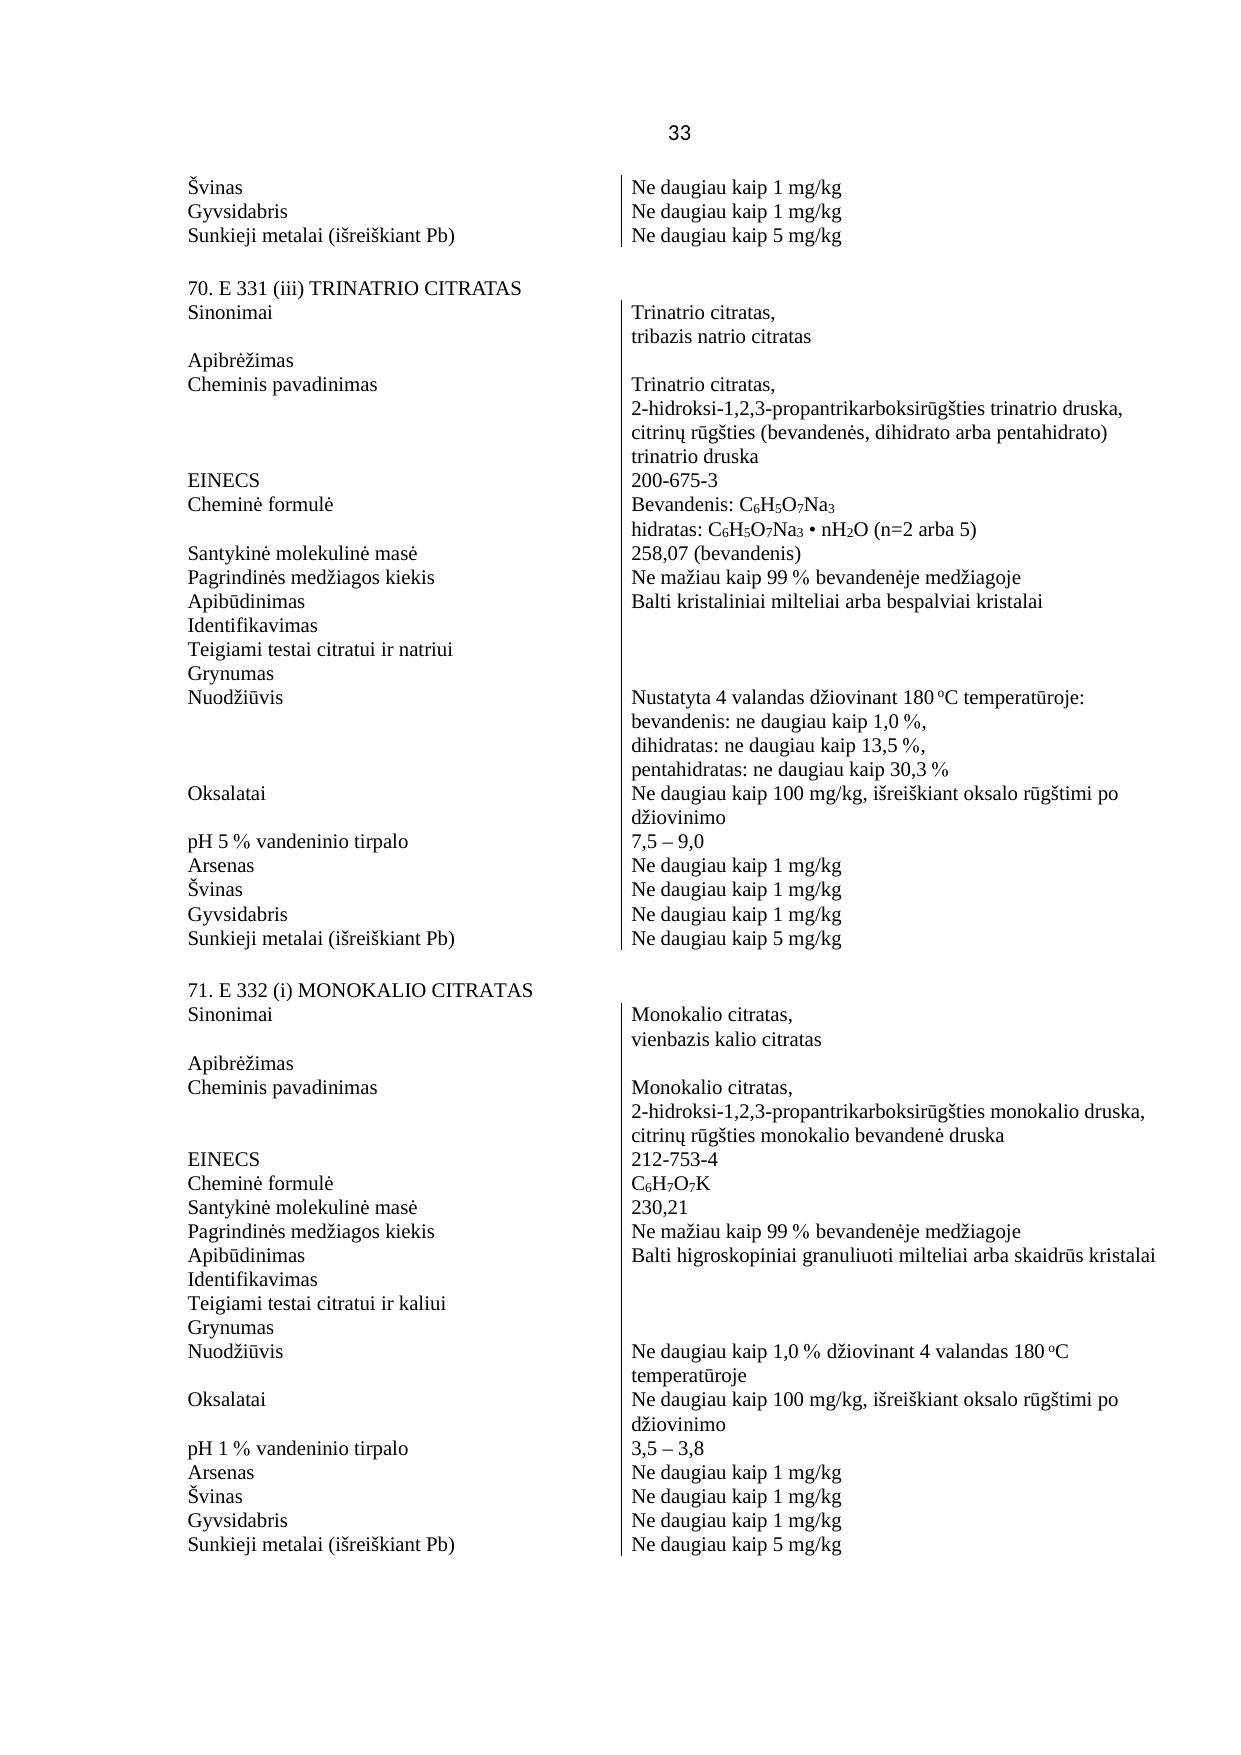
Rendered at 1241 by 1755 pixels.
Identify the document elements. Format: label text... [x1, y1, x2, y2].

table_cell Arsenas [177, 1460, 621, 1484]
table_header 70. E 331 (iii) TRINATRIO CITRATAS [177, 276, 1181, 300]
table_cell Apibūdinimas [177, 1243, 621, 1267]
table_cell 212-753-4 [622, 1147, 1181, 1171]
table_cell Ne daugiau kaip 100 mg/kg, išreiškiant oksalo rūgštimi po džiovinimo [622, 781, 1181, 829]
table_cell 258,07 (bevandenis) [622, 541, 1181, 564]
table_cell Ne daugiau kaip 5 mg/kg [622, 1532, 1181, 1556]
table_cell 7,5 – 9,0 [622, 829, 1181, 853]
table_cell [622, 1315, 1181, 1339]
table_cell [622, 1291, 1181, 1315]
table_cell Balti higroskopiniai granuliuoti milteliai arba skaidrūs kristalai [622, 1243, 1181, 1267]
table_cell 200-675-3 [622, 468, 1181, 492]
table_cell [622, 661, 1181, 685]
table_cell C6H7O7K [622, 1171, 1181, 1195]
table_cell Bevandenis: C6H5O7Na3 hidratas: C6H5O7Na3 • nH2O (n=2 arba 5) [622, 493, 1181, 541]
table_cell Švinas [177, 1484, 621, 1508]
table_cell Sunkieji metalai (išreiškiant Pb) [177, 223, 621, 247]
table_cell Cheminė formulė [177, 1171, 621, 1195]
table_cell Ne daugiau kaip 1 mg/kg [622, 199, 1181, 223]
table_cell Grynumas [177, 661, 621, 685]
table_cell pH 1  vandeninio tirpalo [177, 1436, 621, 1459]
table_cell Pagrindinės medžiagos kiekis [177, 1219, 621, 1243]
table_cell Ne daugiau kaip 1,0  džiovinant 4 valandas 180 oC temperatūroje [622, 1339, 1181, 1387]
table_cell Sinonimai [177, 300, 621, 348]
table_cell Švinas [177, 878, 621, 901]
table_cell Cheminis pavadinimas [177, 1075, 621, 1147]
table_cell Ne daugiau kaip 100 mg/kg, išreiškiant oksalo rūgštimi po džiovinimo [622, 1388, 1181, 1436]
table_cell Ne daugiau kaip 5 mg/kg [622, 223, 1181, 247]
table_cell Monokalio citratas, 2-hidroksi-1,2,3-propantrikarboksirūgšties monokalio druska, citrinų rūgšties monokalio bevandenė druska [622, 1075, 1181, 1147]
table_cell Ne mažiau kaip 99  bevandenėje medžiagoje [622, 1219, 1181, 1243]
table_cell Apibrėžimas [177, 1051, 621, 1074]
table_cell Ne daugiau kaip 5 mg/kg [622, 926, 1181, 949]
table_cell Santykinė molekulinė masė [177, 1195, 621, 1219]
table_cell Santykinė molekulinė masė [177, 541, 621, 564]
table_cell Nustatyta 4 valandas džiovinant 180 oC temperatūroje: bevandenis: ne daugiau kaip 1,0 , dihidratas: ne daugiau kaip 13,5 , pentahidratas: ne daugiau kaip 30,3  [622, 685, 1181, 781]
table_cell Identifikavimas [177, 1267, 621, 1291]
table_cell Ne daugiau kaip 1 mg/kg [622, 1484, 1181, 1508]
table_cell Teigiami testai citratui ir kaliui [177, 1291, 621, 1315]
table_cell [622, 1267, 1181, 1291]
table_cell Ne daugiau kaip 1 mg/kg [622, 1508, 1181, 1532]
table_cell Monokalio citratas, vienbazis kalio citratas [622, 1003, 1181, 1051]
table_cell Arsenas [177, 853, 621, 877]
table_cell EINECS [177, 1147, 621, 1171]
table_cell Nuodžiūvis [177, 1339, 621, 1387]
table_cell Gyvsidabris [177, 901, 621, 926]
table_cell Gyvsidabris [177, 1508, 621, 1532]
table_cell Apibūdinimas [177, 589, 621, 613]
table_cell Cheminis pavadinimas [177, 372, 621, 468]
table_cell Sinonimai [177, 1003, 621, 1051]
table_cell Pagrindinės medžiagos kiekis [177, 565, 621, 589]
table_cell Identifikavimas [177, 613, 621, 637]
table_cell Trinatrio citratas, tribazis natrio citratas [622, 300, 1181, 348]
table_cell 230,21 [622, 1195, 1181, 1219]
table_cell [622, 637, 1181, 661]
table_cell Švinas [177, 175, 621, 199]
table_cell pH 5  vandeninio tirpalo [177, 829, 621, 853]
table_cell Ne daugiau kaip 1 mg/kg [622, 853, 1181, 877]
table_cell Sunkieji metalai (išreiškiant Pb) [177, 926, 621, 949]
table_cell 3,5 – 3,8 [622, 1436, 1181, 1459]
table_cell Oksalatai [177, 1388, 621, 1436]
table_cell Teigiami testai citratui ir natriui [177, 637, 621, 661]
table_cell Trinatrio citratas, 2-hidroksi-1,2,3-propantrikarboksirūgšties trinatrio druska, citrinų rūgšties (bevandenės, dihidrato arba pentahidrato) trinatrio druska [622, 372, 1181, 468]
table_cell Ne daugiau kaip 1 mg/kg [622, 1460, 1181, 1484]
table_cell EINECS [177, 468, 621, 492]
table_cell Sunkieji metalai (išreiškiant Pb) [177, 1532, 621, 1556]
table_cell [622, 1051, 1181, 1074]
table_cell Ne daugiau kaip 1 mg/kg [622, 901, 1181, 926]
table_cell Cheminė formulė [177, 493, 621, 541]
table_cell Ne daugiau kaip 1 mg/kg [622, 878, 1181, 901]
table_header 71. E 332 (i) MONOKALIO CITRATAS [177, 978, 1181, 1002]
table_cell Grynumas [177, 1315, 621, 1339]
table_cell Gyvsidabris [177, 199, 621, 223]
table_cell [622, 348, 1181, 372]
table_cell Oksalatai [177, 781, 621, 829]
table_cell Ne mažiau kaip 99  bevandenėje medžiagoje [622, 565, 1181, 589]
table_cell Ne daugiau kaip 1 mg/kg [622, 175, 1181, 199]
table_cell [622, 613, 1181, 637]
table_cell Nuodžiūvis [177, 685, 621, 781]
table_cell Balti kristaliniai milteliai arba bespalviai kristalai [622, 589, 1181, 613]
table_cell Apibrėžimas [177, 348, 621, 372]
